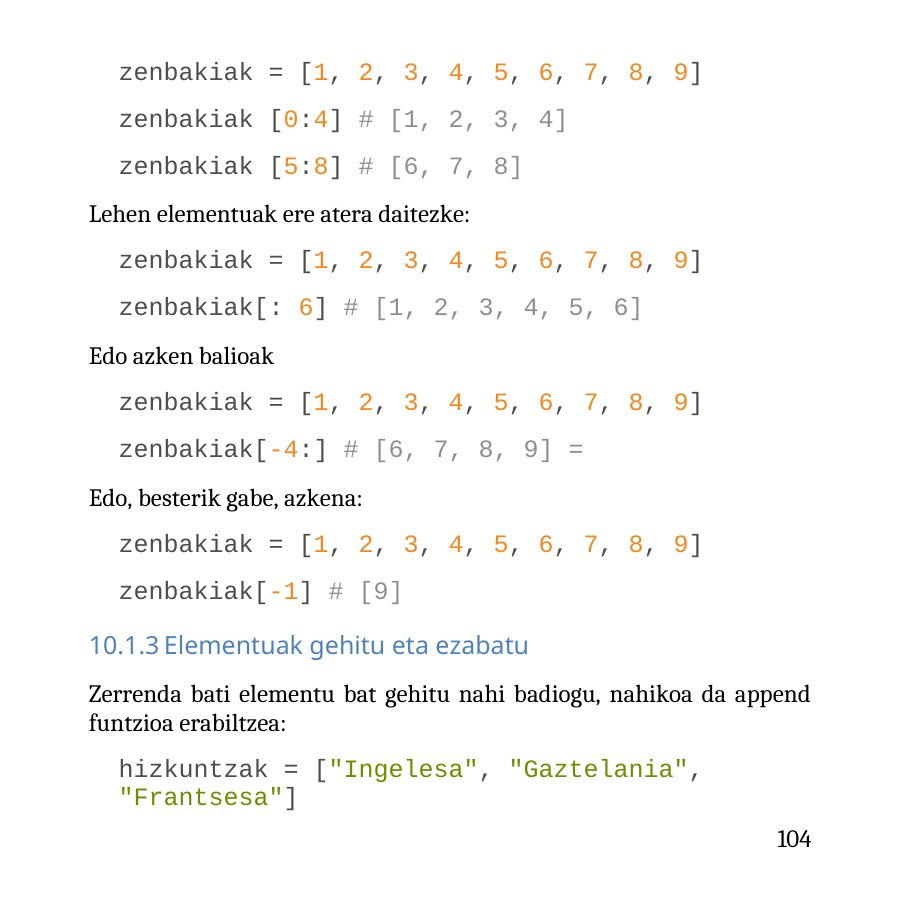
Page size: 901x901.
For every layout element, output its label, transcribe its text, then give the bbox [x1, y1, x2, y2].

text zenbakiak[: 6] # [1, 2, 3, 4, 5, 6] [118, 295, 811, 323]
text zenbakiak[-4:] # [6, 7, 8, 9] = [118, 437, 811, 465]
text zenbakiak [5:8] # [6, 7, 8] [118, 153, 811, 182]
text zenbakiak[-1] # [9] [118, 578, 811, 607]
text zenbakiak = [1, 2, 3, 4, 5, 6, 7, 8, 9] [118, 248, 811, 276]
text zenbakiak [0:4] # [1, 2, 3, 4] [118, 106, 811, 134]
text Edo azken balioak [89, 342, 811, 371]
text Lehen elementuak ere atera daitezke: [89, 200, 811, 229]
subtitle Elementuak gehitu eta ezabatu [89, 627, 811, 661]
text zenbakiak = [1, 2, 3, 4, 5, 6, 7, 8, 9] [118, 389, 811, 418]
text Edo, besterik gabe, azkena: [89, 484, 811, 512]
text zenbakiak = [1, 2, 3, 4, 5, 6, 7, 8, 9] [118, 531, 811, 559]
text hizkuntzak = ["Ingelesa", "Gaztelania", "Frantsesa"] [118, 756, 811, 813]
text zenbakiak = [1, 2, 3, 4, 5, 6, 7, 8, 9] [118, 59, 811, 87]
text Zerrenda bati elementu bat gehitu nahi badiogu, nahikoa da append funtzioa erabiltzea: [89, 680, 811, 738]
